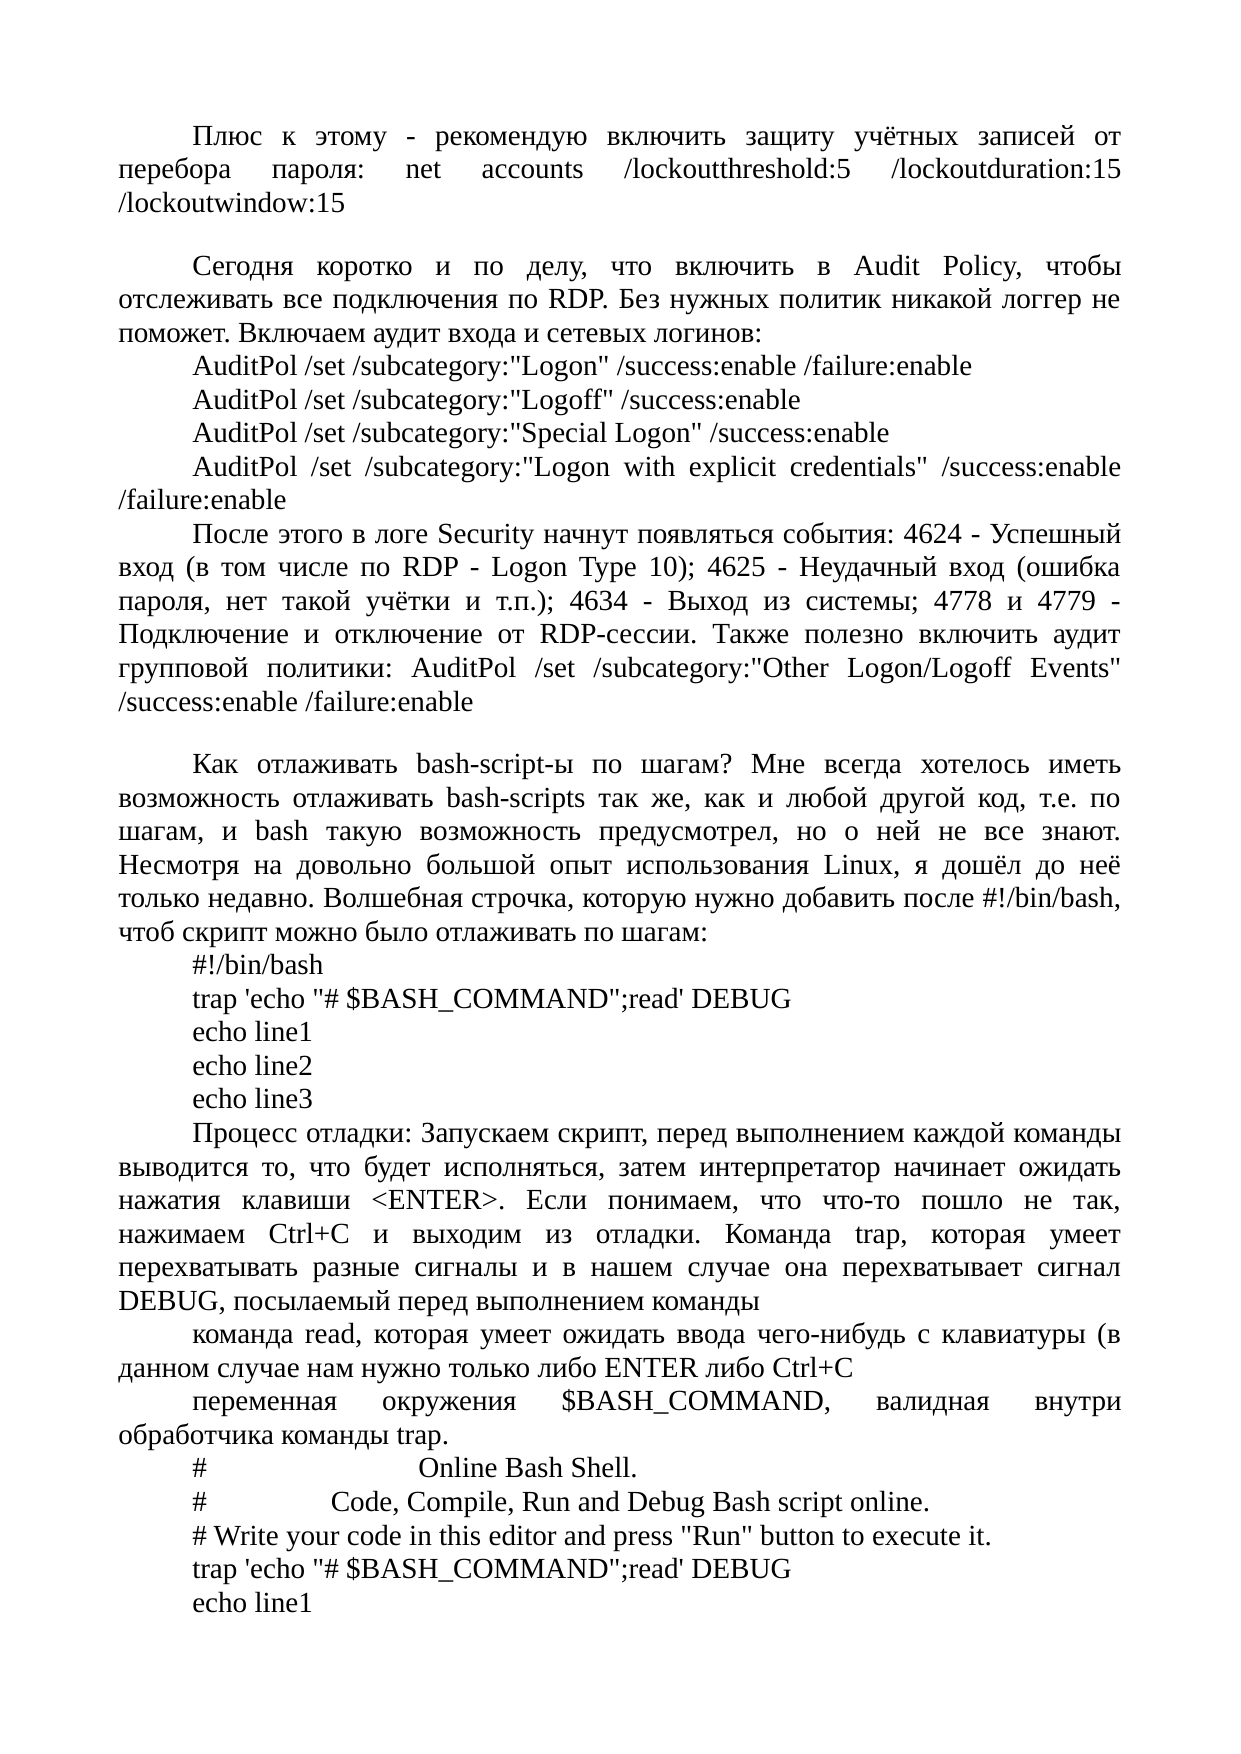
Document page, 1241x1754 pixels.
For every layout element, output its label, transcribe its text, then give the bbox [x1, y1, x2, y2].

text # Online Bash Shell. [118, 1451, 1122, 1484]
text Как отлаживать bash-script-ы по шагам? Мне всегда хотелось иметь возможность отлаживать bash-scripts так же, как и любой другой код, т.е. по шагам, и bash такую возможность предусмотрел, но о ней не все знают. Несмотря на довольно большой опыт использования Linux, я дошёл до неё только недавно. Волшебная строчка, которую нужно добавить после #!/bin/bash, чтоб скрипт можно было отлаживать по шагам: [118, 746, 1122, 947]
text # Write your code in this editor and press "Run" button to execute it. [118, 1518, 1122, 1551]
text команда read, которая умеет ожидать ввода чего-нибудь с клавиатуры (в данном случае нам нужно только либо ENTER либо Ctrl+C [118, 1316, 1122, 1383]
text После этого в логе Security начнут появляться события: 4624 - Успешный вход (в том числе по RDP - Logon Type 10); 4625 - Неудачный вход (ошибка пароля, нет такой учётки и т.п.); 4634 - Выход из системы; 4778 и 4779 - Подключение и отключение от RDP-сессии. Также полезно включить аудит групповой политики: AuditPol /set /subcategory:"Other Logon/Logoff Events" /success:enable /failure:enable [118, 516, 1122, 717]
text echo line3 [118, 1082, 1122, 1115]
text echo line1 [118, 1014, 1122, 1048]
text Сегодня коротко и по делу, что включить в Audit Policy, чтобы отслеживать все подключения по RDP. Без нужных политик никакой логгер не поможет. Включаем аудит входа и сетевых логинов: [118, 248, 1122, 348]
text # Code, Compile, Run and Debug Bash script online. [118, 1484, 1122, 1518]
text trap 'echo "# $BASH_COMMAND";read' DEBUG [118, 981, 1122, 1014]
text AuditPol /set /subcategory:"Logoff" /success:enable [118, 382, 1122, 415]
text #!/bin/bash [118, 947, 1122, 981]
text echo line2 [118, 1048, 1122, 1082]
text переменная окружения $BASH_COMMAND, валидная внутри обработчика команды trap. [118, 1383, 1122, 1451]
text AuditPol /set /subcategory:"Logon with explicit credentials" /success:enable /failure:enable [118, 449, 1122, 516]
text echo line1 [118, 1585, 1122, 1618]
text AuditPol /set /subcategory:"Special Logon" /success:enable [118, 415, 1122, 449]
text Плюс к этому - рекомендую включить защиту учётных записей от перебора пароля: net accounts /lockoutthreshold:5 /lockoutduration:15 /lockoutwindow:15 [118, 118, 1122, 219]
text Процесс отладки: Запускаем скрипт, перед выполнением каждой команды выводится то, что будет исполняться, затем интерпретатор начинает ожидать нажатия клавиши <ENTER>. Если понимаем, что что-то пошло не так, нажимаем Ctrl+C и выходим из отладки. Команда trap, которая умеет перехватывать разные сигналы и в нашем случае она перехватывает сигнал DEBUG, посылаемый перед выполнением команды [118, 1115, 1122, 1316]
text trap 'echo "# $BASH_COMMAND";read' DEBUG [118, 1551, 1122, 1585]
text AuditPol /set /subcategory:"Logon" /success:enable /failure:enable [118, 348, 1122, 382]
